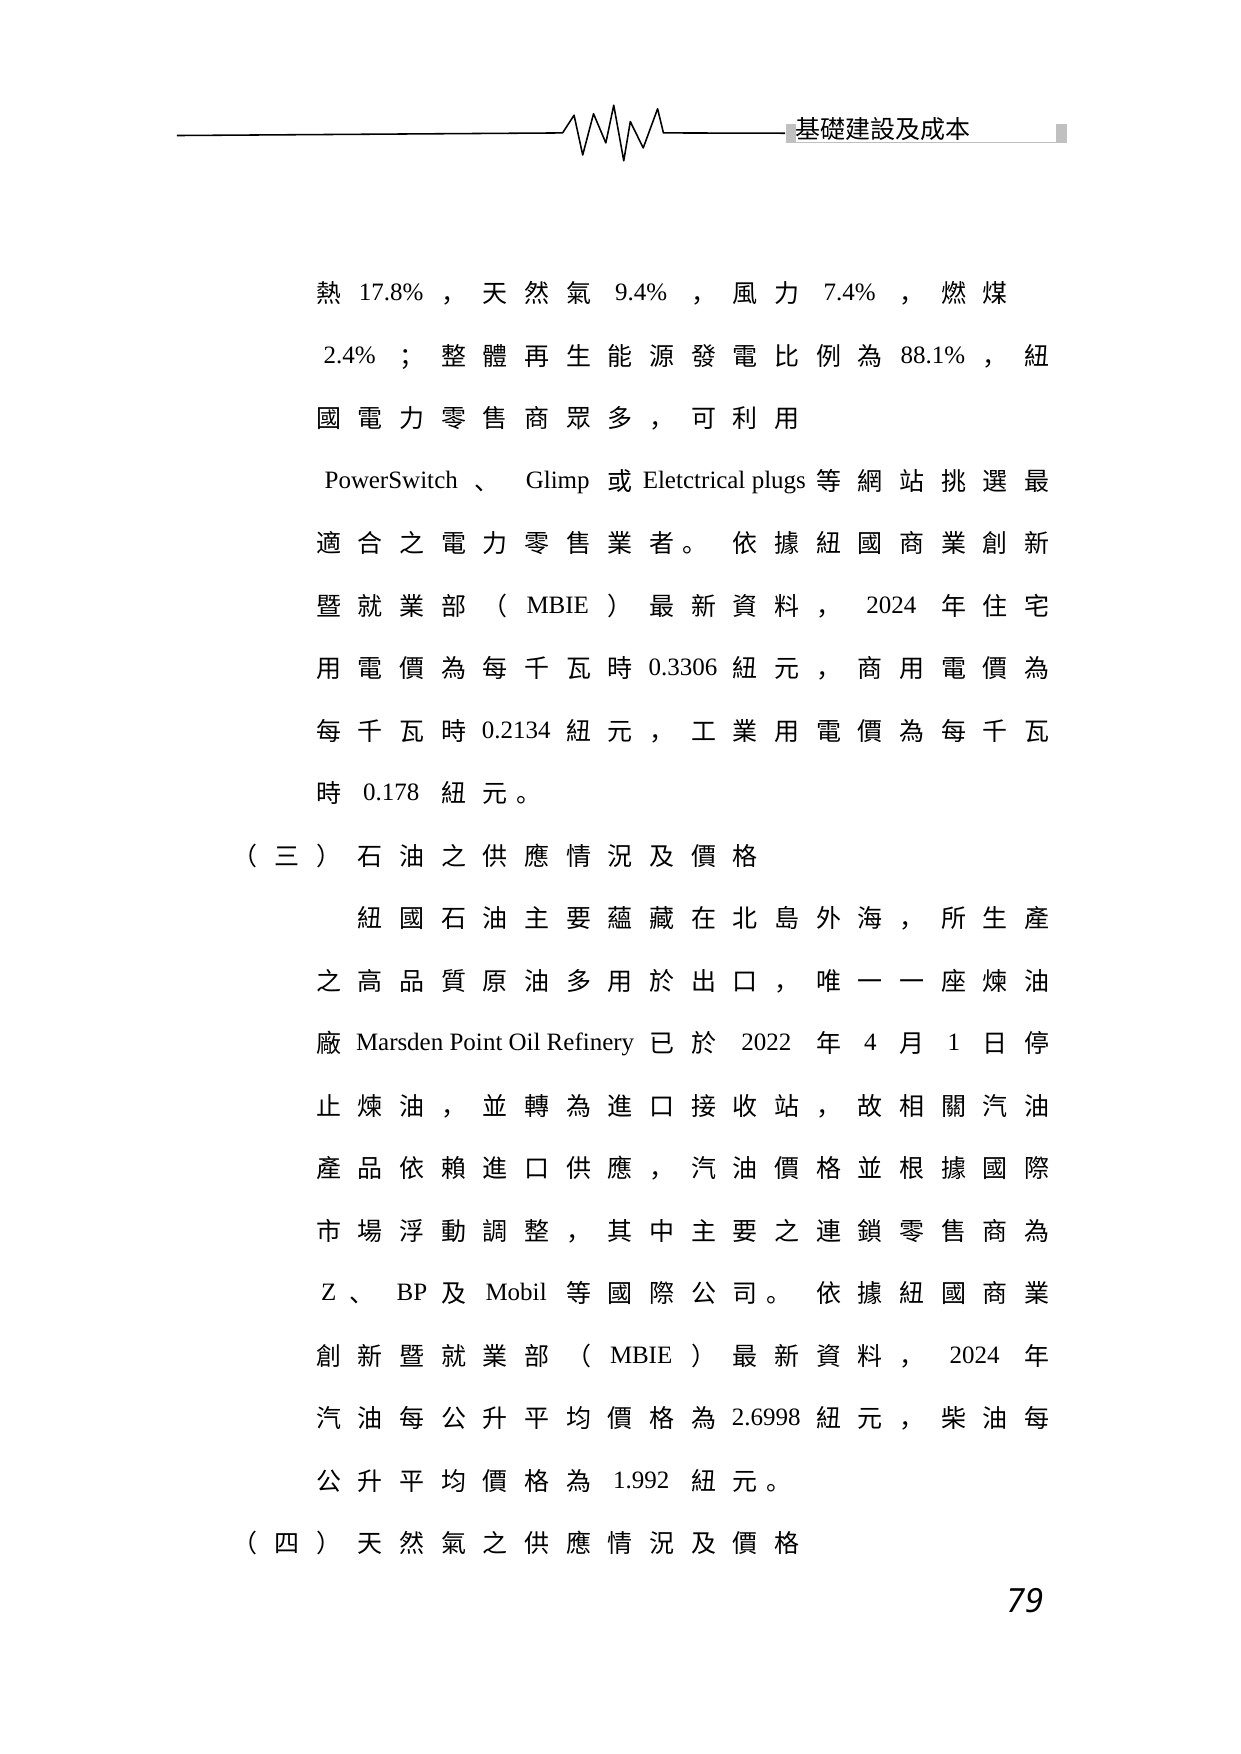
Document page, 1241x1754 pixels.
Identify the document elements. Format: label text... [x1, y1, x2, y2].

text 紐國石油主要蘊藏在北島外海，所生產之高品質原油多用於出口，唯一一座煉油廠Marsden Point Oil Refinery已於2022年4月1日停止煉油，並轉為進口接收站，故相關汽油產品依賴進口供應，汽油價格並根據國際市場浮動調整，其中主要之連鎖零售商為Z、BP及Mobil等國際公司。依據紐國商業創新暨就業部（MBIE）最新資料，2024年汽油每公升平均價格為2.6998紐元，柴油每公升平均價格為1.992紐元。 [281, 875, 1058, 1500]
text 熱17.8%，天然氣9.4%，風力7.4%，燃煤2.4%；整體再生能源發電比例為88.1%，紐國電力零售商眾多，可利用PowerSwitch、Glimp或Eletctrical plugs等網站挑選最適合之電力零售業者。依據紐國商業創新暨就業部（MBIE）最新資料，2024年住宅用電價為每千瓦時0.3306紐元，商用電價為每千瓦時0.2134紐元，工業用電價為每千瓦時0.178紐元。 [281, 250, 1058, 813]
text （三）石油之供應情況及價格 [207, 813, 1058, 875]
text （四）天然氣之供應情況及價格 [207, 1500, 1058, 1563]
